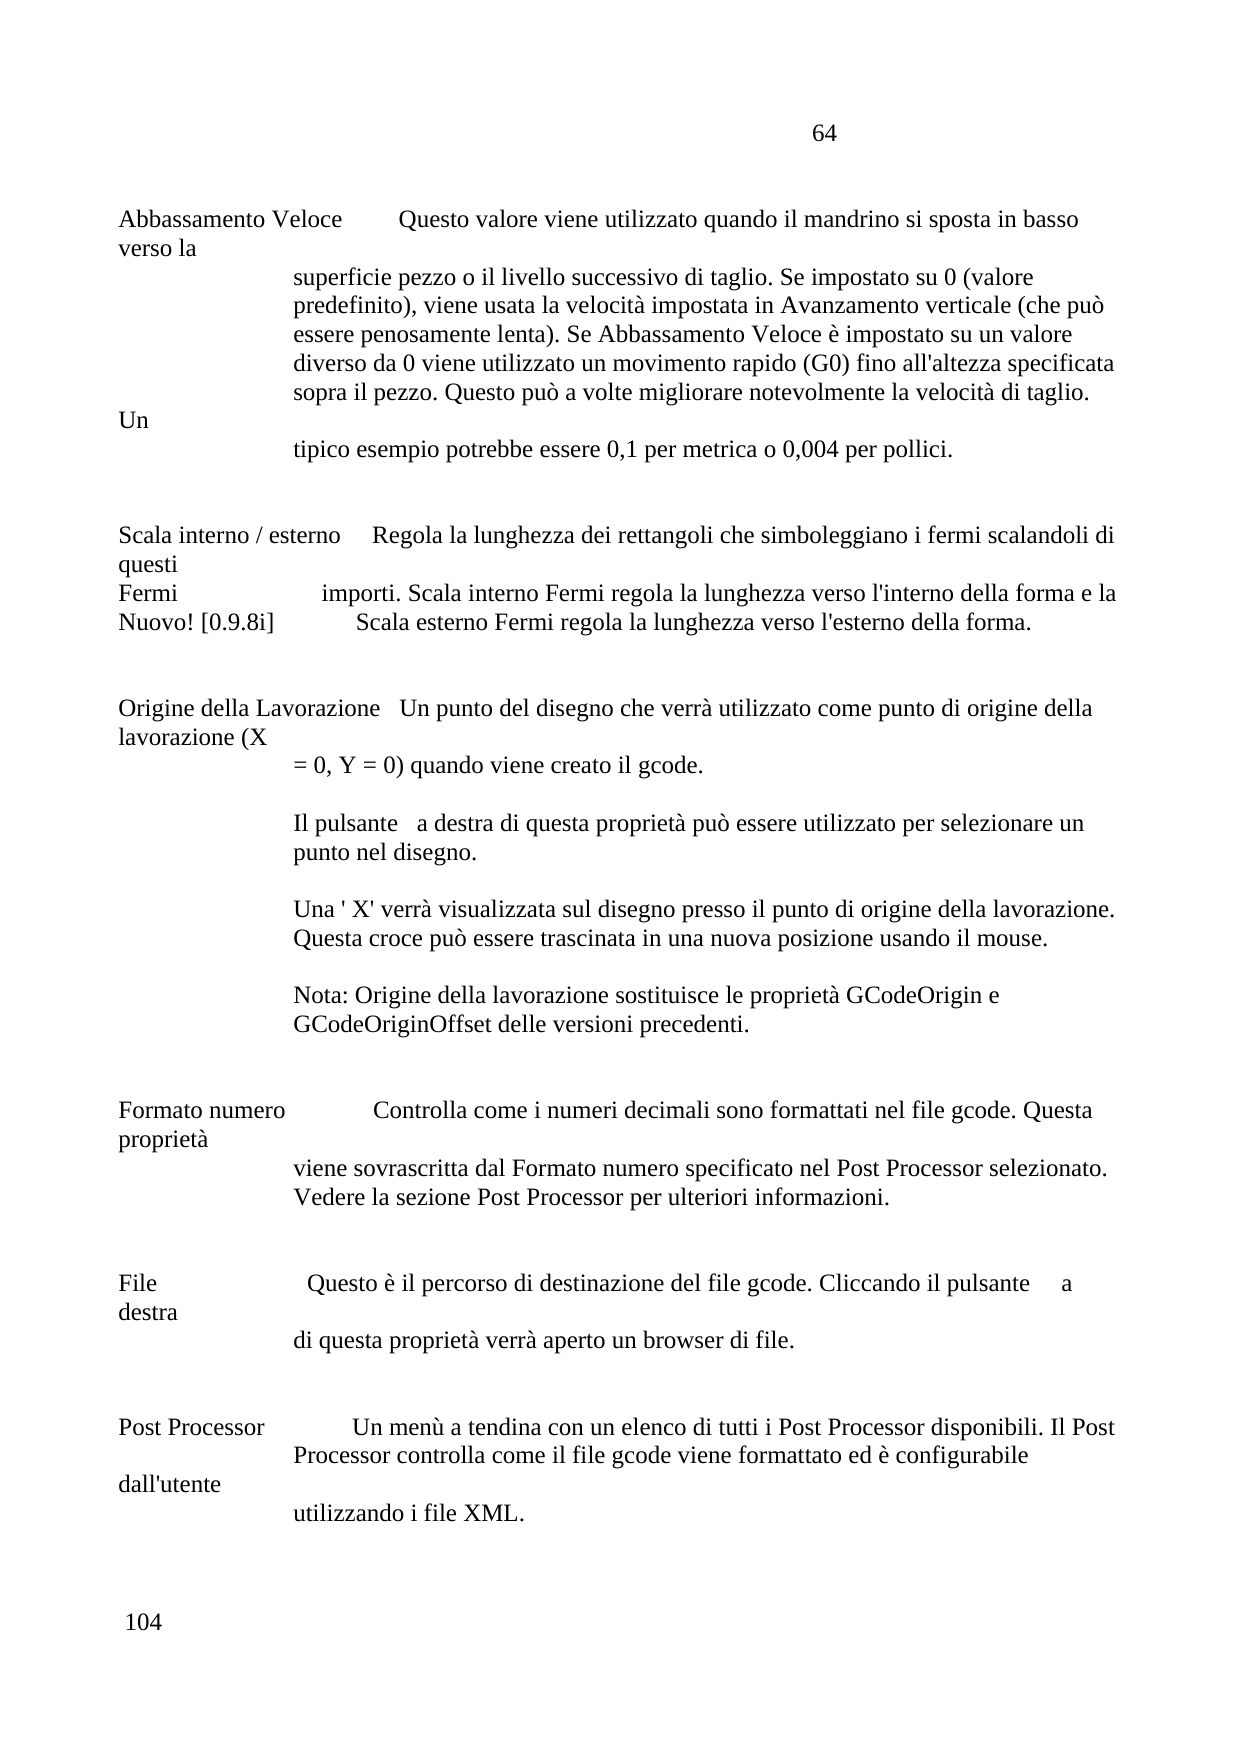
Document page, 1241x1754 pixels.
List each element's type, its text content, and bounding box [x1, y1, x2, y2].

text Il pulsante a destra di questa proprietà può essere utilizzato per selezionare un [118, 808, 1122, 837]
text Nuovo! [0.9.8i] Scala esterno Fermi regola la lunghezza verso l'esterno della forma. [118, 607, 1122, 636]
text GCodeOriginOffset delle versioni precedenti. [118, 1009, 1122, 1038]
text Una ' X' verrà visualizzata sul disegno presso il punto di origine della lavorazione. [118, 894, 1122, 923]
text Formato numero Controlla come i numeri decimali sono formattati nel file gcode. Questa proprietà [118, 1096, 1122, 1153]
text viene sovrascritta dal Formato numero specificato nel Post Processor selezionato. [118, 1153, 1122, 1182]
text Questa croce può essere trascinata in una nuova posizione usando il mouse. [118, 923, 1122, 952]
text Post Processor Un menù a tendina con un elenco di tutti i Post Processor disponibili. Il Post [118, 1412, 1122, 1441]
text Fermi importi. Scala interno Fermi regola la lunghezza verso l'interno della forma e la [118, 578, 1122, 607]
text essere penosamente lenta). Se Abbassamento Veloce è impostato su un valore [118, 319, 1122, 348]
text Abbassamento Veloce Questo valore viene utilizzato quando il mandrino si sposta in basso verso la [118, 204, 1122, 262]
text Nota: Origine della lavorazione sostituisce le proprietà GCodeOrigin e [118, 981, 1122, 1009]
text utilizzando i file XML. [118, 1498, 1122, 1527]
text 64 [118, 118, 1122, 147]
text = 0, Y = 0) quando viene creato il gcode. [118, 751, 1122, 779]
text Vedere la sezione Post Processor per ulteriori informazioni. [118, 1182, 1122, 1211]
text di questa proprietà verrà aperto un browser di file. [118, 1326, 1122, 1354]
text Origine della Lavorazione Un punto del disegno che verrà utilizzato come punto di origine della lavorazione (X [118, 693, 1122, 751]
text punto nel disegno. [118, 837, 1122, 866]
text Processor controlla come il file gcode viene formattato ed è configurabile dall'utente [118, 1441, 1122, 1498]
text sopra il pezzo. Questo può a volte migliorare notevolmente la velocità di taglio. Un [118, 377, 1122, 434]
text diverso da 0 viene utilizzato un movimento rapido (G0) fino all'altezza specificata [118, 348, 1122, 377]
text File Questo è il percorso di destinazione del file gcode. Cliccando il pulsante a destra [118, 1268, 1122, 1326]
text superficie pezzo o il livello successivo di taglio. Se impostato su 0 (valore [118, 262, 1122, 291]
text predefinito), viene usata la velocità impostata in Avanzamento verticale (che può [118, 291, 1122, 319]
text Scala interno / esterno Regola la lunghezza dei rettangoli che simboleggiano i fermi scalandoli di questi [118, 521, 1122, 578]
text tipico esempio potrebbe essere 0,1 per metrica o 0,004 per pollici. [118, 434, 1122, 463]
